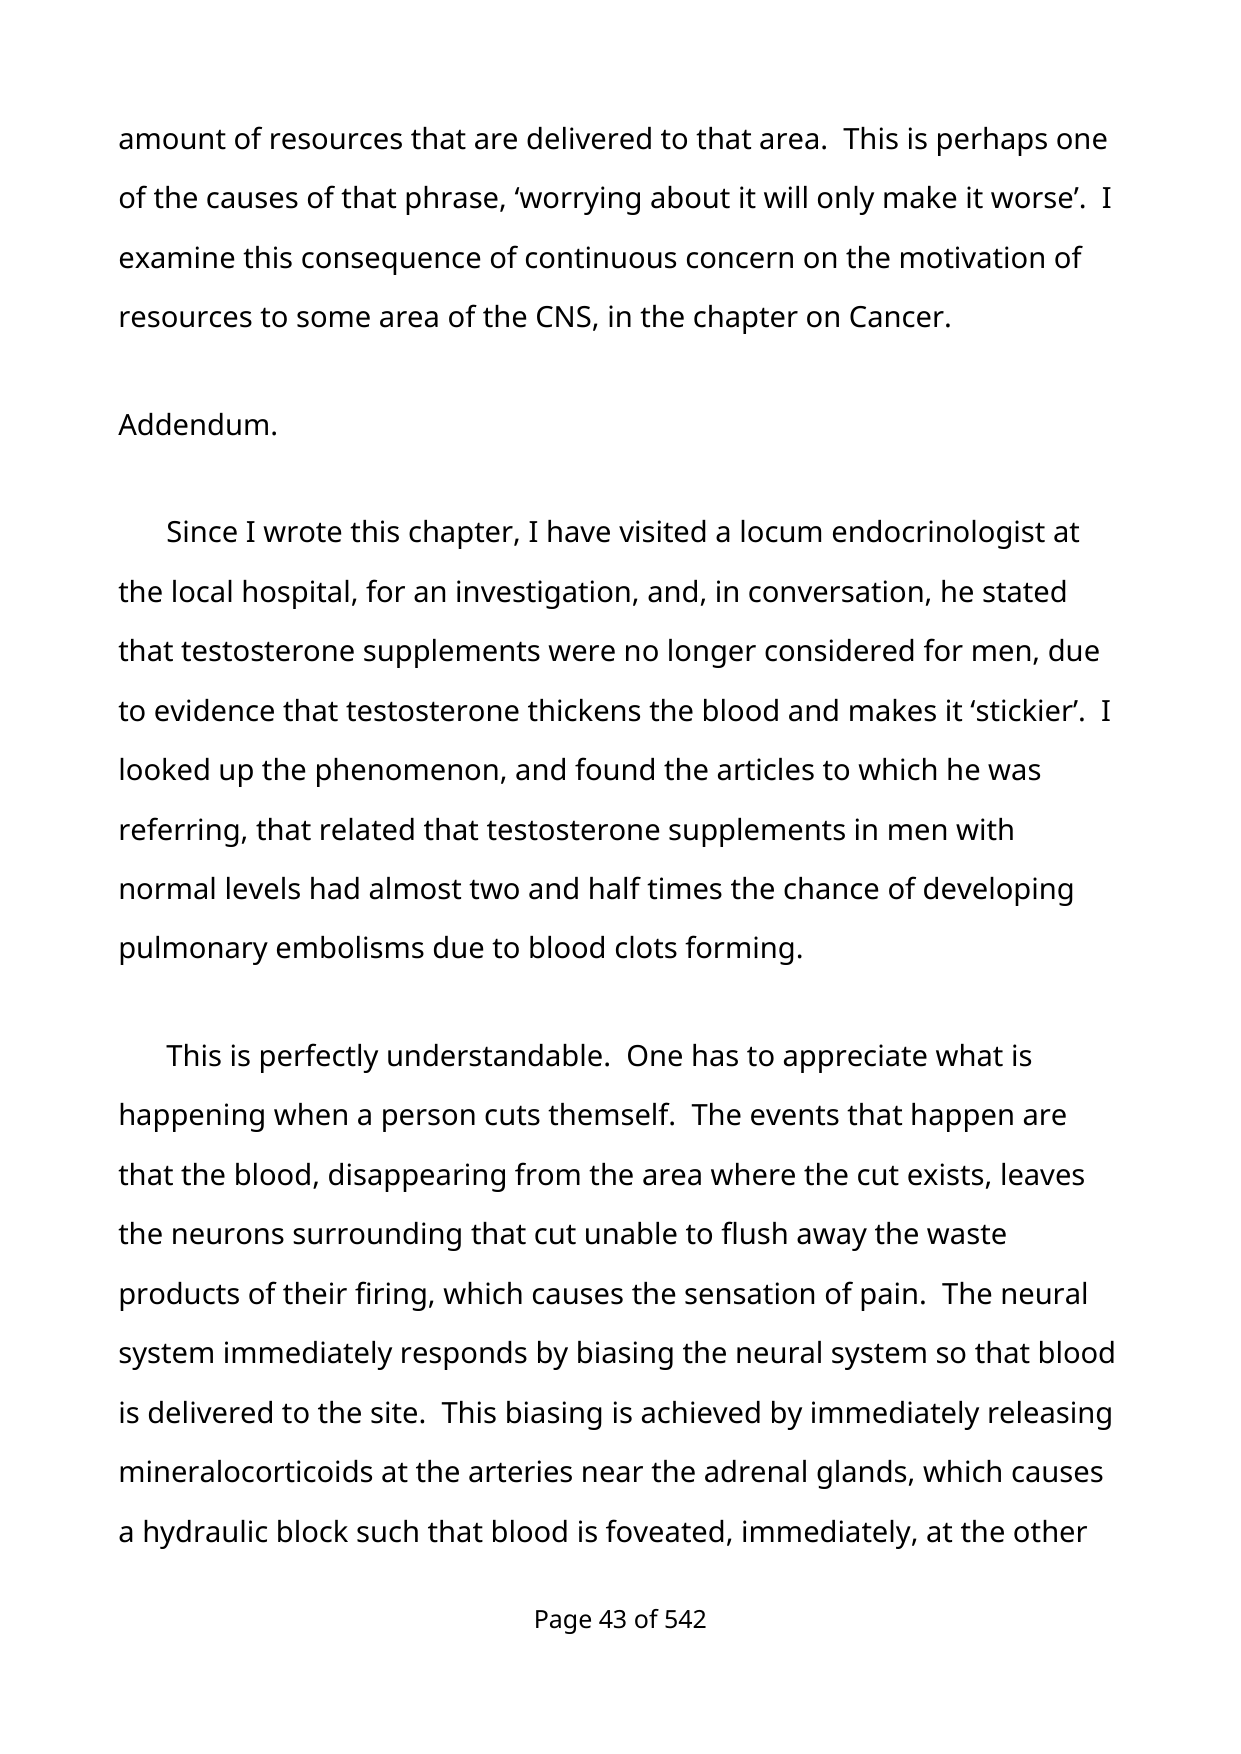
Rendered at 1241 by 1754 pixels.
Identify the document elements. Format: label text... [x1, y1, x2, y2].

text Addendum. [118, 404, 1122, 444]
text amount of resources that are delivered to that area. This is perhaps one of the causes of that phrase, ‘worrying about it will only make it worse’. I examine this consequence of continuous concern on the motivation of resources to some area of the CNS, in the chapter on Cancer. [118, 118, 1122, 336]
text Since I wrote this chapter, I have visited a locum endocrinologist at the local hospital, for an investigation, and, in conversation, he stated that testosterone supplements were no longer considered for men, due to evidence that testosterone thickens the blood and makes it ‘stickier’. I looked up the phenomenon, and found the articles to which he was referring, that related that testosterone supplements in men with normal levels had almost two and half times the chance of developing pulmonary embolisms due to blood clots forming. [118, 511, 1122, 967]
text This is perfectly understandable. One has to appreciate what is happening when a person cuts themself. The events that happen are that the blood, disappearing from the area where the cut exists, leaves the neurons surrounding that cut unable to flush away the waste products of their firing, which causes the sensation of pain. The neural system immediately responds by biasing the neural system so that blood is delivered to the site. This biasing is achieved by immediately releasing mineralocorticoids at the arteries near the adrenal glands, which causes a hydraulic block such that blood is foveated, immediately, at the other [118, 1035, 1122, 1551]
